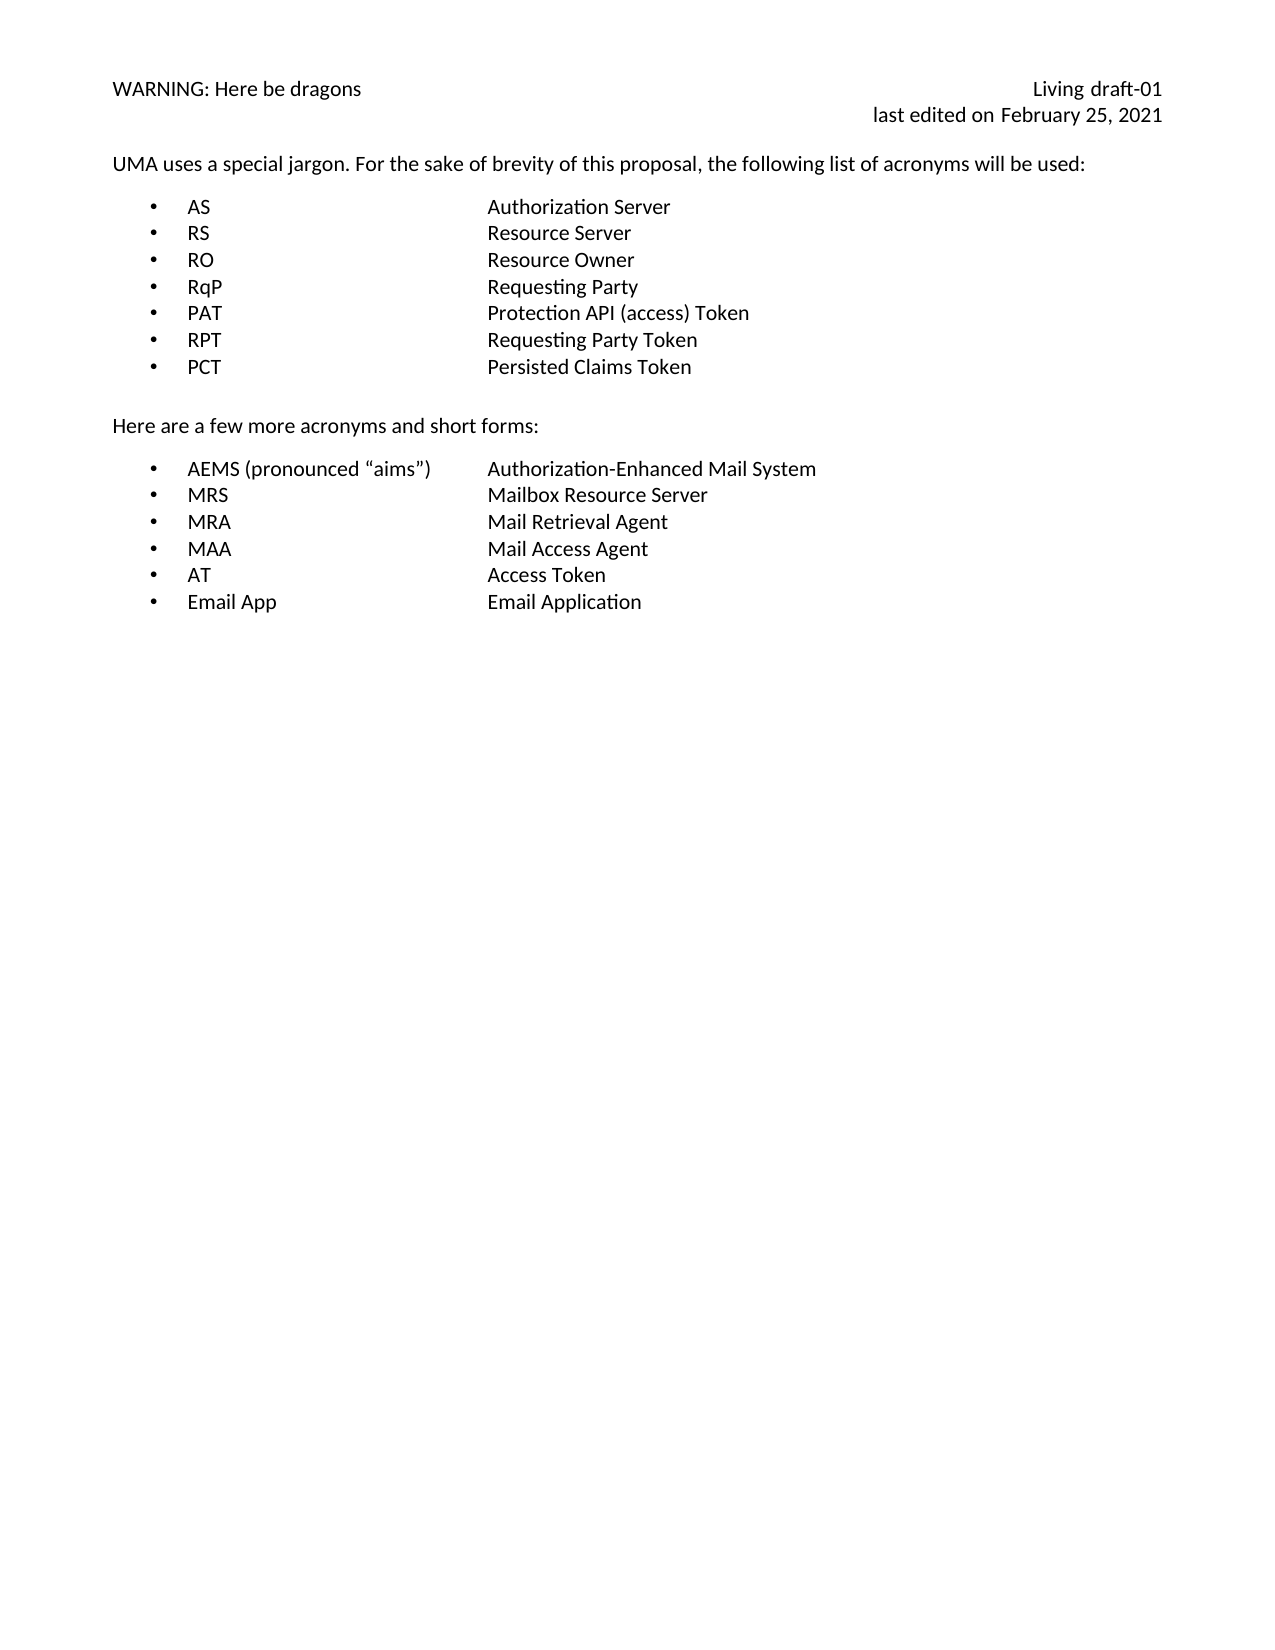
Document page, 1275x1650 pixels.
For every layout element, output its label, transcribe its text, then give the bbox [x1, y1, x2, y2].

text Here are a few more acronyms and short forms: [112, 412, 1162, 439]
list PCT Persisted Claims Token [150, 353, 1162, 379]
list MAA Mail Access Agent [150, 535, 1162, 562]
list PAT Protection API (access) Token [150, 299, 1162, 326]
list RqP Requesting Party [150, 273, 1162, 299]
text UMA uses a special jargon. For the sake of brevity of this proposal, the following list of acronyms will be used: [112, 150, 1162, 177]
list RPT Requesting Party Token [150, 326, 1162, 353]
list AS Authorization Server [150, 193, 1162, 219]
list AEMS (pronounced “aims”) Authorization-Enhanced Mail System [150, 455, 1162, 482]
list MRA Mail Retrieval Agent [150, 508, 1162, 535]
list Email App Email Application [150, 588, 1162, 615]
list RO Resource Owner [150, 246, 1162, 273]
list AT Access Token [150, 562, 1162, 588]
list RS Resource Server [150, 219, 1162, 246]
list MRS Mailbox Resource Server [150, 482, 1162, 508]
